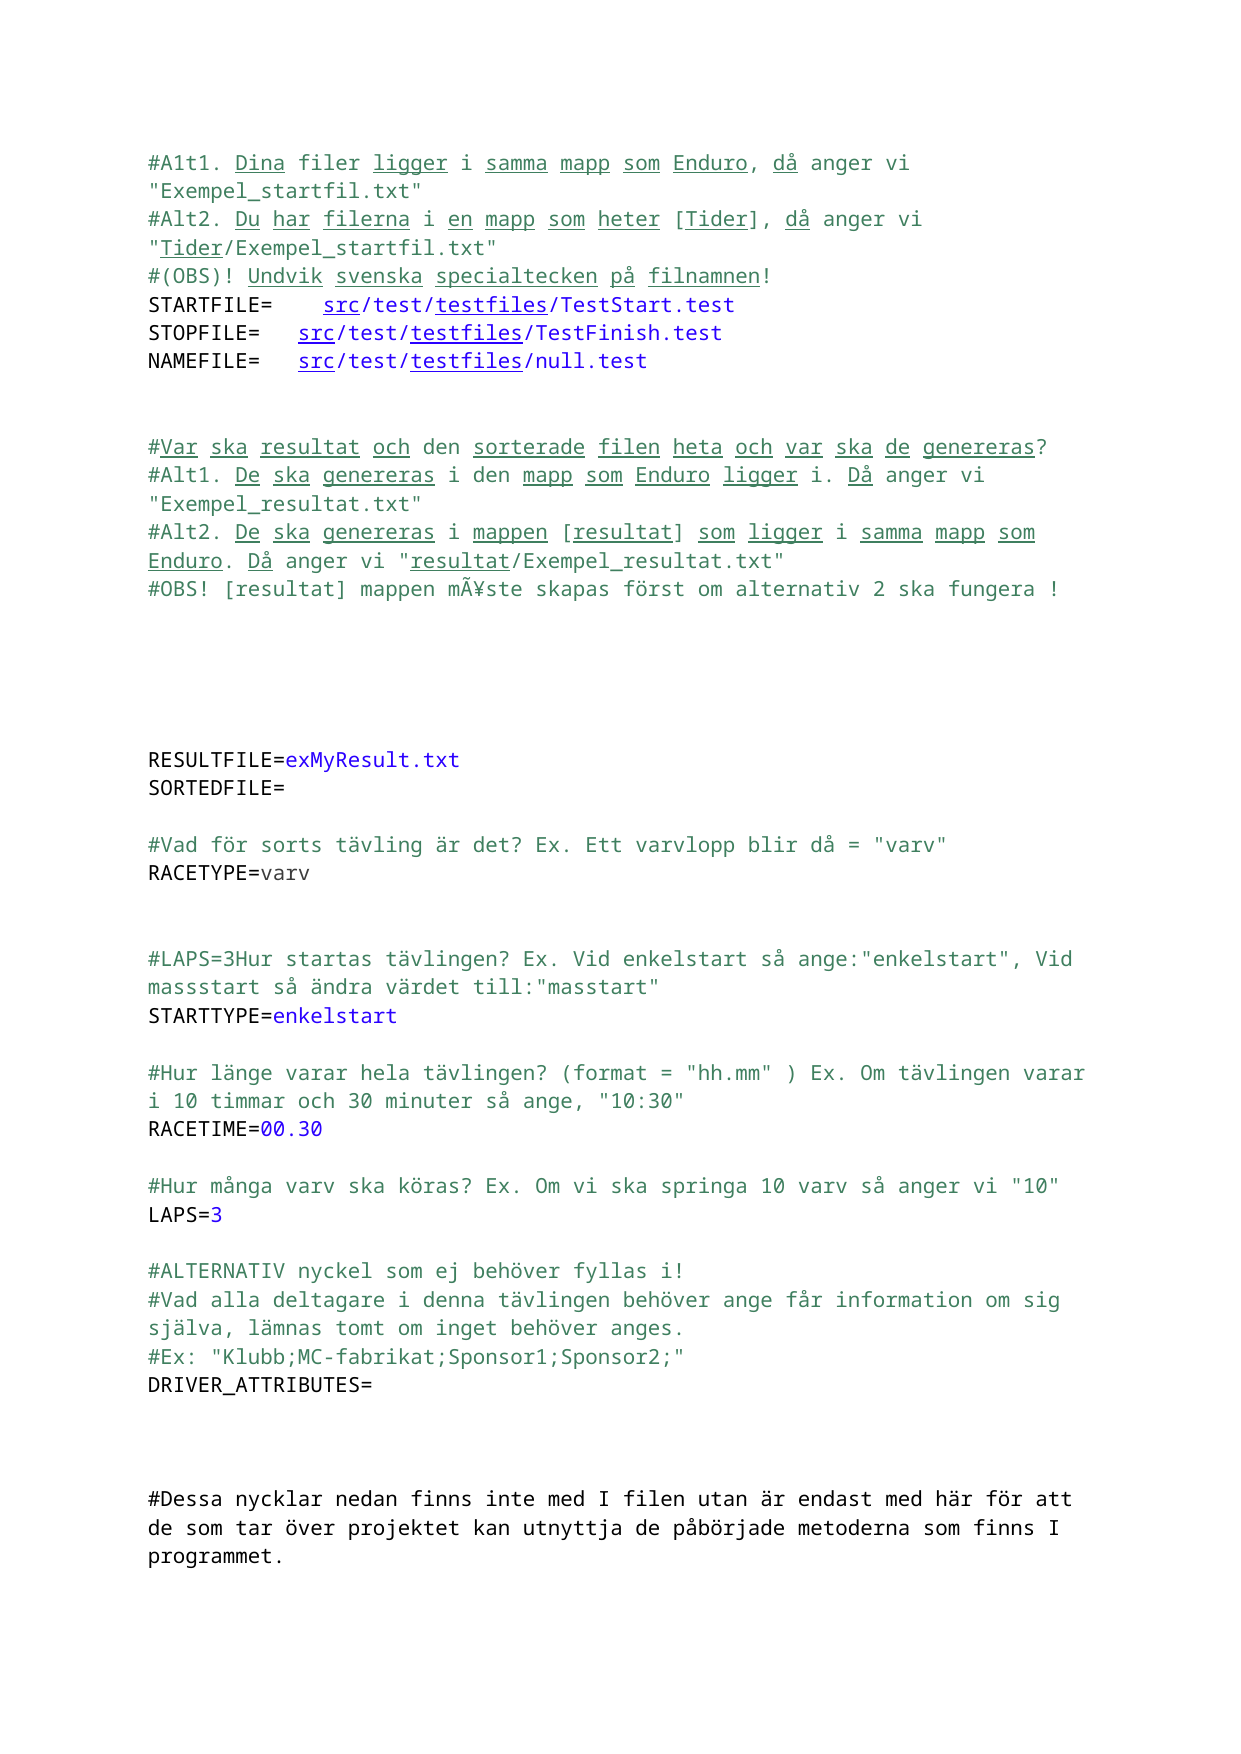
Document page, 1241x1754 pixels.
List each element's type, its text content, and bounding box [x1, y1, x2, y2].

text #Var ska resultat och den sorterade filen heta och var ska de genereras? [148, 432, 1093, 460]
text LAPS=3 [148, 1200, 1093, 1228]
text #Vad alla deltagare i denna tävlingen behöver ange får information om sig själva, lämnas tomt om inget behöver anges. [148, 1285, 1093, 1342]
text #LAPS=3Hur startas tävlingen? Ex. Vid enkelstart så ange:"enkelstart", Vid massstart så ändra värdet till:"masstart" [148, 944, 1093, 1001]
text #Dessa nycklar nedan finns inte med I filen utan är endast med här för att de som tar över projektet kan utnyttja de påbörjade metoderna som finns I programmet. [148, 1484, 1093, 1569]
text DRIVER_ATTRIBUTES= [148, 1370, 1093, 1399]
text #Hur många varv ska köras? Ex. Om vi ska springa 10 varv så anger vi "10" [148, 1171, 1093, 1200]
text STARTFILE= src/test/testfiles/TestStart.test [148, 290, 1093, 318]
text #Vad för sorts tävling är det? Ex. Ett varvlopp blir då = "varv" [148, 830, 1093, 858]
text NAMEFILE= src/test/testfiles/null.test [148, 347, 1093, 375]
text #Alt1. De ska genereras i den mapp som Enduro ligger i. Då anger vi "Exempel_resultat.txt" [148, 460, 1093, 517]
text #Ex: "Klubb;MC-fabrikat;Sponsor1;Sponsor2;" [148, 1342, 1093, 1370]
text RACETYPE=varv [148, 858, 1093, 887]
text #Alt2. De ska genereras i mappen [resultat] som ligger i samma mapp som Enduro. Då anger vi "resultat/Exempel_resultat.txt" [148, 517, 1093, 574]
text #A1t1. Dina filer ligger i samma mapp som Enduro, då anger vi "Exempel_startfil.txt" [148, 148, 1093, 204]
text #Hur länge varar hela tävlingen? (format = "hh.mm" ) Ex. Om tävlingen varar i 10 timmar och 30 minuter så ange, "10:30" [148, 1058, 1093, 1114]
text #OBS! [resultat] mappen mÃ¥ste skapas först om alternativ 2 ska fungera ! [148, 574, 1093, 603]
text SORTEDFILE= [148, 773, 1093, 802]
text RACETIME=00.30 [148, 1114, 1093, 1143]
text STOPFILE= src/test/testfiles/TestFinish.test [148, 318, 1093, 347]
text RESULTFILE=exMyResult.txt [148, 745, 1093, 773]
text STARTTYPE=enkelstart [148, 1001, 1093, 1029]
text #(OBS)! Undvik svenska specialtecken på filnamnen! [148, 261, 1093, 290]
text #Alt2. Du har filerna i en mapp som heter [Tider], då anger vi "Tider/Exempel_startfil.txt" [148, 204, 1093, 261]
text #ALTERNATIV nyckel som ej behöver fyllas i! [148, 1257, 1093, 1285]
